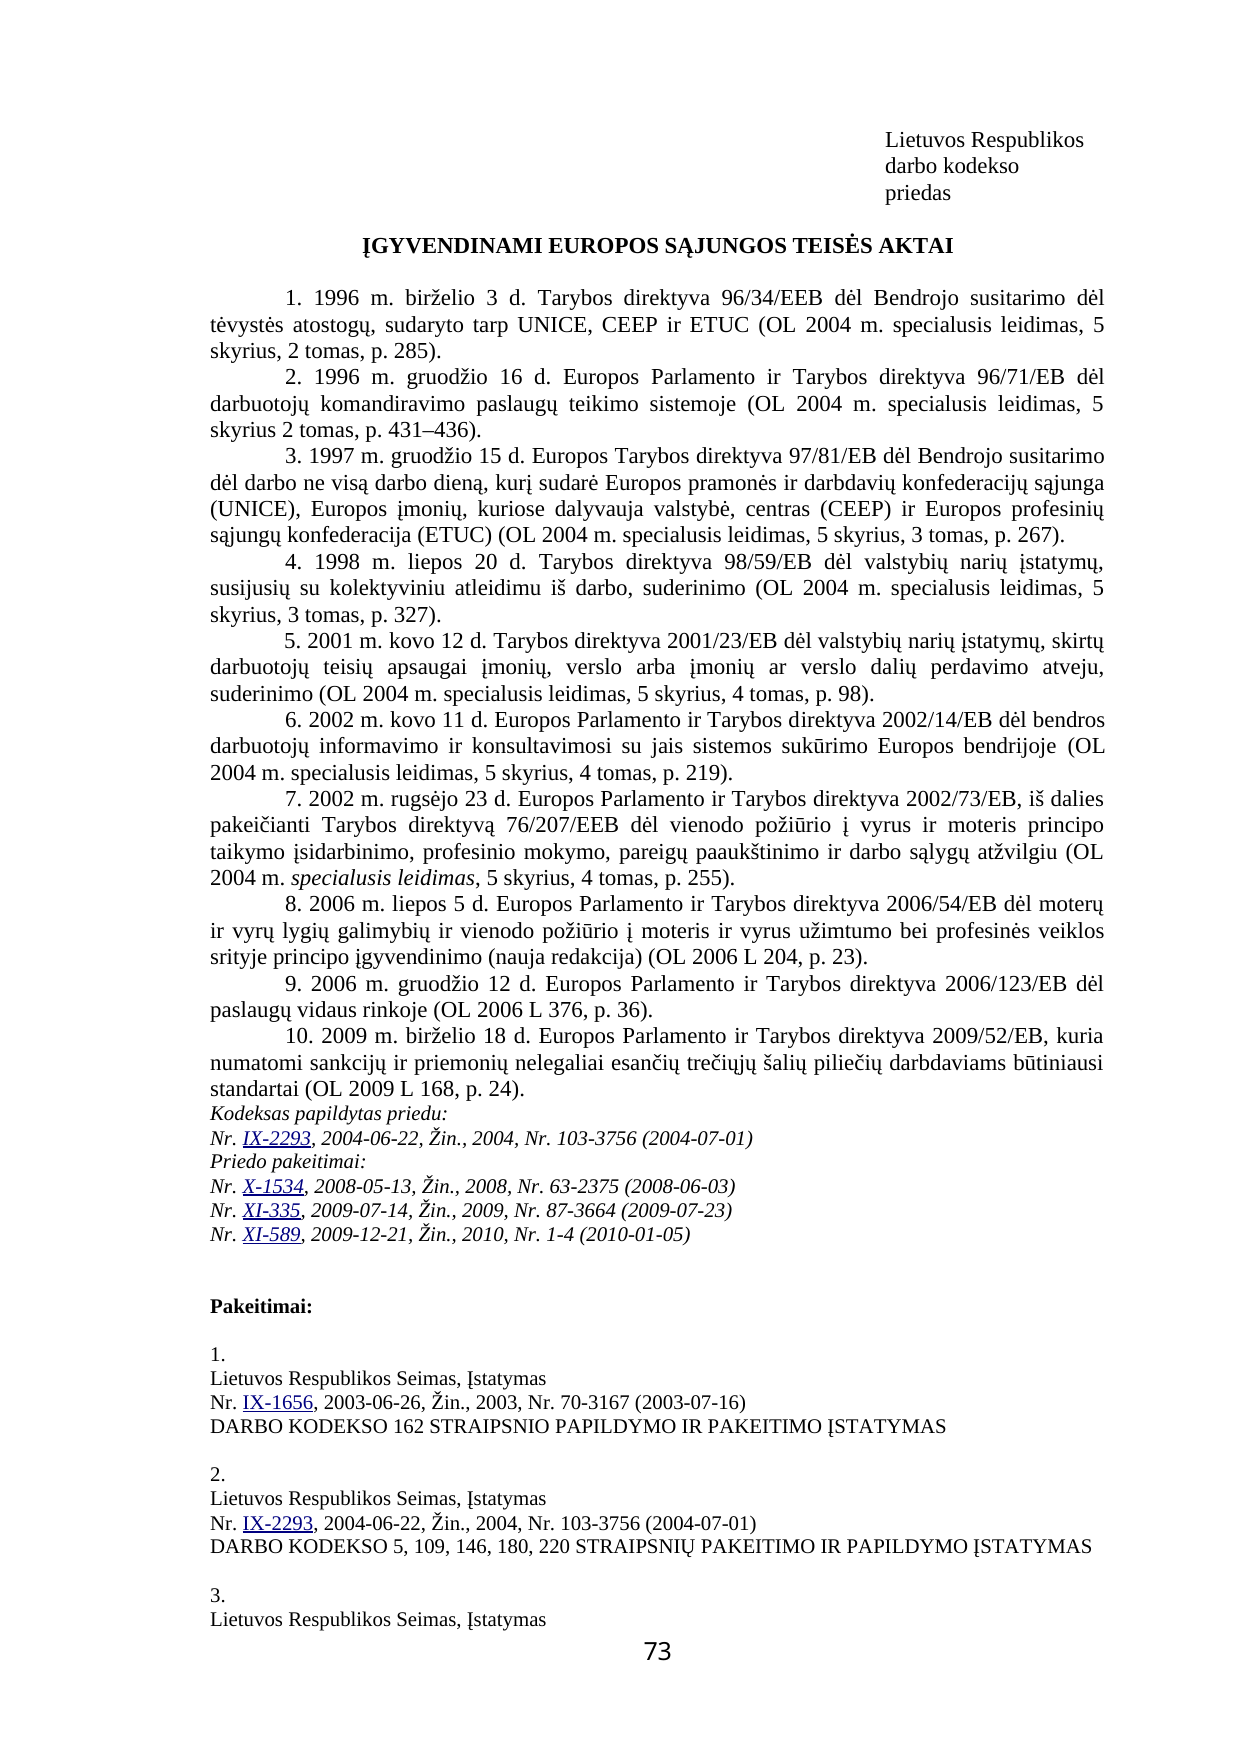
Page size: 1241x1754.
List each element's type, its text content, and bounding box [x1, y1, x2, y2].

text Nr. X-1534, 2008-05-13, Žin., 2008, Nr. 63-2375 (2008-06-03) [210, 1173, 1106, 1198]
text Nr. IX-2293, 2004-06-22, Žin., 2004, Nr. 103-3756 (2004-07-01) [210, 1510, 1106, 1534]
text DARBO KODEKSO 162 STRAIPSNIO PAPILDYMO IR PAKEITIMO ĮSTATYMAS [210, 1414, 1106, 1438]
text Priedo pakeitimai: [210, 1149, 1106, 1173]
text 1. [210, 1342, 1106, 1366]
text Nr. IX-1656, 2003-06-26, Žin., 2003, Nr. 70-3167 (2003-07-16) [210, 1390, 1106, 1414]
text 9. 2006 m. gruodžio 12 d. Europos Parlamento ir Tarybos direktyva 2006/123/EB dėl paslaugų vidaus rinkoje (OL 2006 L 376, p. 36). [210, 969, 1106, 1022]
text priedas [210, 179, 1106, 205]
text 7. 2002 m. rugsėjo 23 d. Europos Parlamento ir Tarybos direktyva 2002/73/EB, iš dalies pakeičianti Tarybos direktyvą 76/207/EEB dėl vienodo požiūrio į vyrus ir moteris principo taikymo įsidarbinimo, profesinio mokymo, pareigų paaukštinimo ir darbo sąlygų atžvilgiu (OL 2004 m. specialusis leidimas, 5 skyrius, 4 tomas, p. 255). [210, 785, 1106, 891]
text 4. 1998 m. liepos 20 d. Tarybos direktyva 98/59/EB dėl valstybių narių įstatymų, susijusių su kolektyviniu atleidimu iš darbo, suderinimo (OL 2004 m. specialusis leidimas, 5 skyrius, 3 tomas, p. 327). [210, 548, 1106, 627]
text 3. 1997 m. gruodžio 15 d. Europos Tarybos direktyva 97/81/EB dėl Bendrojo susitarimo dėl darbo ne visą darbo dieną, kurį sudarė Europos pramonės ir darbdavių konfederacijų sąjunga (UNICE), Europos įmonių, kuriose dalyvauja valstybė, centras (CEEP) ir Europos profesinių sąjungų konfederacija (ETUC) (OL 2004 m. specialusis leidimas, 5 skyrius, 3 tomas, p. 267). [210, 442, 1106, 548]
text 5. 2001 m. kovo 12 d. Tarybos direktyva 2001/23/EB dėl valstybių narių įstatymų, skirtų darbuotojų teisių apsaugai įmonių, verslo arba įmonių ar verslo dalių perdavimo atveju, suderinimo (OL 2004 m. specialusis leidimas, 5 skyrius, 4 tomas, p. 98). [210, 627, 1106, 706]
text 8. 2006 m. liepos 5 d. Europos Parlamento ir Tarybos direktyva 2006/54/EB dėl moterų ir vyrų lygių galimybių ir vienodo požiūrio į moteris ir vyrus užimtumo bei profesinės veiklos srityje principo įgyvendinimo (nauja redakcija) (OL 2006 L 204, p. 23). [210, 891, 1106, 969]
text 6. 2002 m. kovo 11 d. Europos Parlamento ir Tarybos direktyva 2002/14/EB dėl bendros darbuotojų informavimo ir konsultavimosi su jais sistemos sukūrimo Europos bendrijoje (OL 2004 m. specialusis leidimas, 5 skyrius, 4 tomas, p. 219). [210, 706, 1106, 785]
text Nr. XI-335, 2009-07-14, Žin., 2009, Nr. 87-3664 (2009-07-23) [210, 1198, 1106, 1222]
subtitle ĮGYVENDINAMI EUROPOS SĄJUNGOS TEISĖS AKTAI [210, 232, 1106, 258]
text Nr. IX-2293, 2004-06-22, Žin., 2004, Nr. 103-3756 (2004-07-01) [210, 1125, 1106, 1149]
text 2. [210, 1462, 1106, 1486]
text 2. 1996 m. gruodžio 16 d. Europos Parlamento ir Tarybos direktyva 96/71/EB dėl darbuotojų komandiravimo paslaugų teikimo sistemoje (OL 2004 m. specialusis leidimas, 5 skyrius 2 tomas, p. 431–436). [210, 363, 1106, 442]
text Nr. XI-589, 2009-12-21, Žin., 2010, Nr. 1-4 (2010-01-05) [210, 1222, 1106, 1246]
text Lietuvos Respublikos [810, 126, 1106, 153]
text DARBO KODEKSO 5, 109, 146, 180, 220 STRAIPSNIŲ PAKEITIMO IR PAPILDYMO ĮSTATYMAS [210, 1534, 1106, 1558]
text Lietuvos Respublikos Seimas, Įstatymas [210, 1607, 1106, 1631]
text 3. [210, 1583, 1106, 1607]
text 10. 2009 m. birželio 18 d. Europos Parlamento ir Tarybos direktyva 2009/52/EB, kuria numatomi sankcijų ir priemonių nelegaliai esančių trečiųjų šalių piliečių darbdaviams būtiniausi standartai (OL 2009 L 168, p. 24). [210, 1022, 1106, 1101]
text 1. 1996 m. birželio 3 d. Tarybos direktyva 96/34/EEB dėl Bendrojo susitarimo dėl tėvystės atostogų, sudaryto tarp UNICE, CEEP ir ETUC (OL 2004 m. specialusis leidimas, 5 skyrius, 2 tomas, p. 285). [210, 284, 1106, 363]
text Lietuvos Respublikos Seimas, Įstatymas [210, 1366, 1106, 1390]
text darbo kodekso [285, 153, 1106, 179]
text Pakeitimai: [210, 1294, 1106, 1318]
text Kodeksas papildytas priedu: [210, 1101, 1106, 1125]
text Lietuvos Respublikos Seimas, Įstatymas [210, 1486, 1106, 1510]
